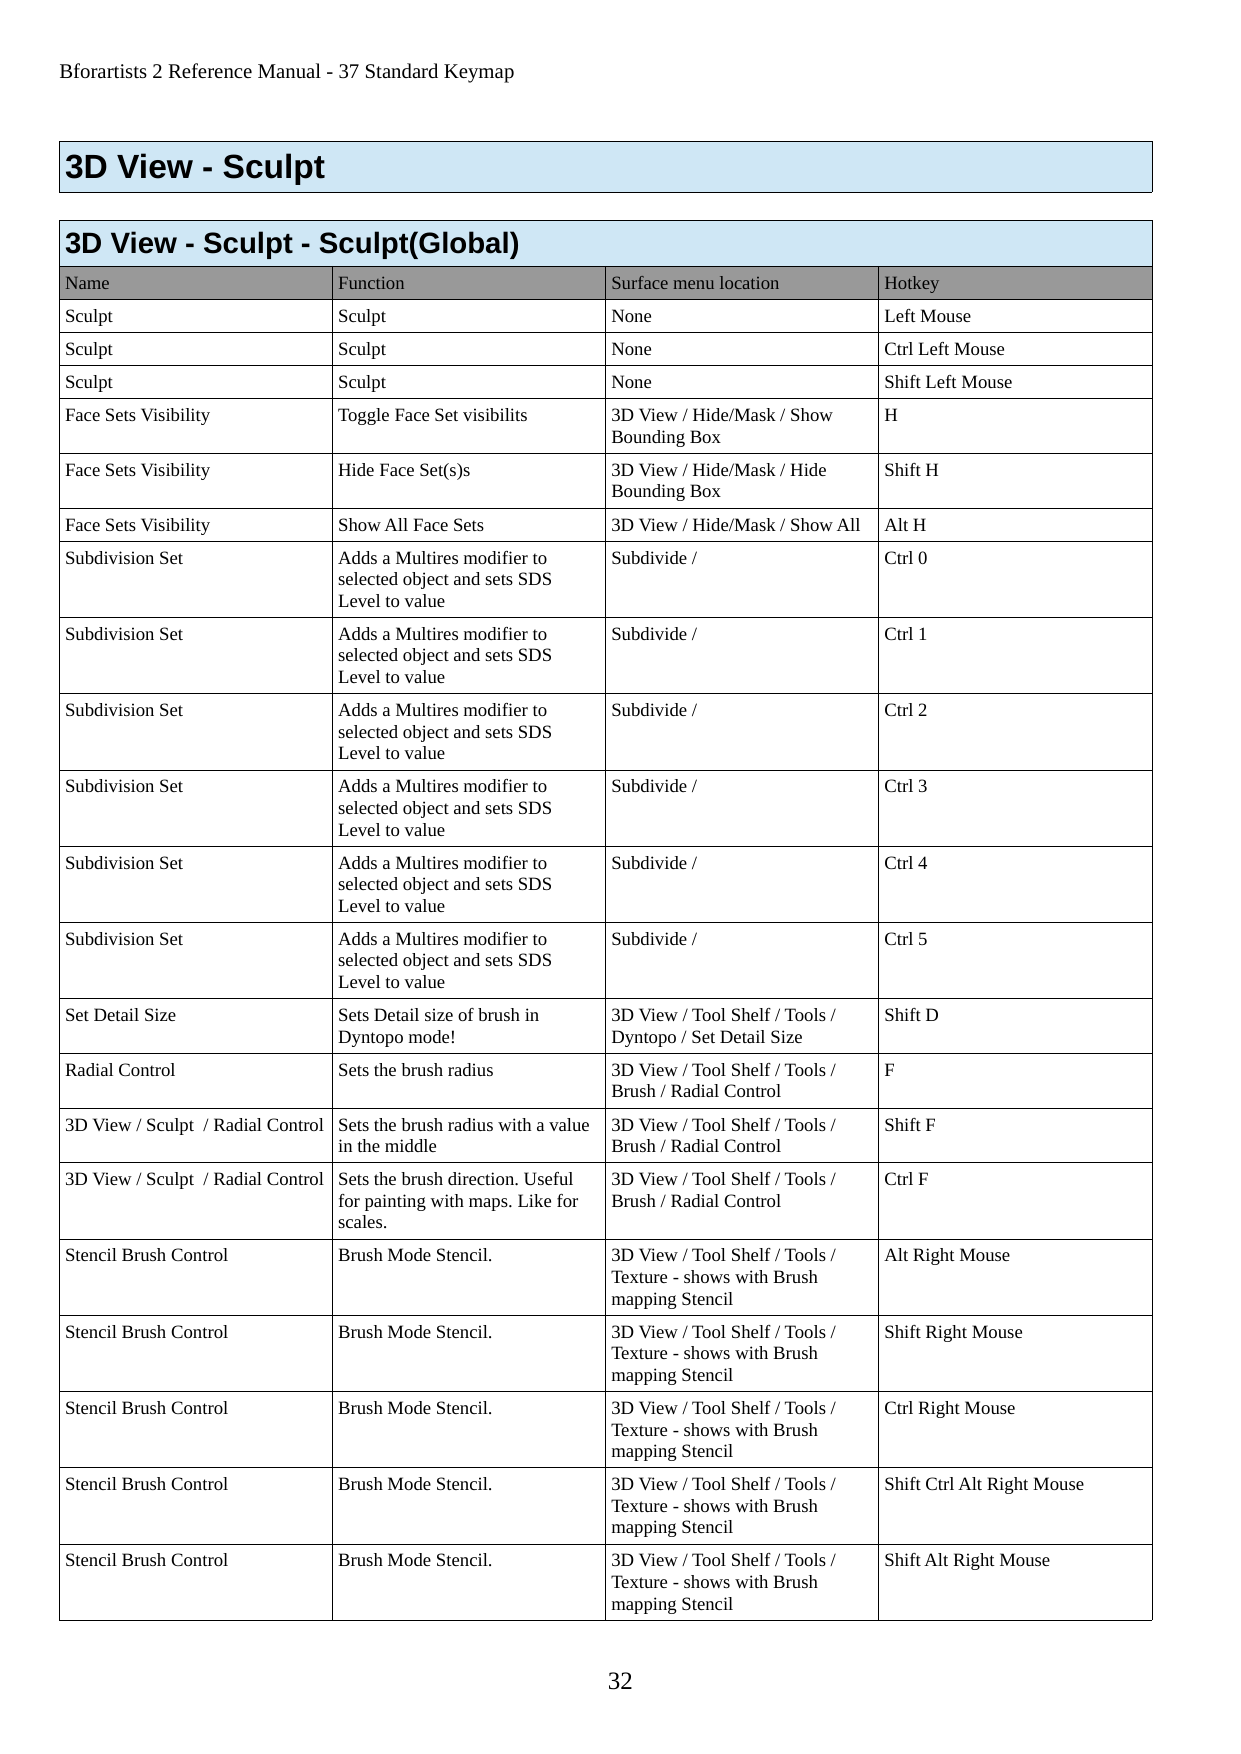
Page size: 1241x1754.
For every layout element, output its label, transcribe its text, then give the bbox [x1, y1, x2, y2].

table_cell Alt Right Mouse [879, 1240, 1152, 1315]
table_cell Subdivide / [606, 694, 878, 769]
table_cell 3D View / Tool Shelf / Tools / Brush / Radial Control [606, 1054, 878, 1108]
table_cell Adds a Multires modifier to selected object and sets SDS Level to value [333, 771, 605, 846]
table_cell Sculpt [333, 366, 605, 398]
table_cell Sculpt [60, 366, 332, 398]
table_cell Subdivision Set [60, 694, 332, 769]
table_cell Shift Ctrl Alt Right Mouse [879, 1468, 1152, 1543]
table_cell Shift Left Mouse [879, 366, 1152, 398]
table_cell Ctrl Right Mouse [879, 1392, 1152, 1467]
table_cell 3D View / Sculpt / Radial Control [60, 1109, 332, 1162]
table_cell Set Detail Size [60, 999, 332, 1053]
table_cell Adds a Multires modifier to selected object and sets SDS Level to value [333, 847, 605, 922]
table_cell Ctrl 2 [879, 694, 1152, 769]
table_cell Ctrl 5 [879, 923, 1152, 998]
table_cell Face Sets Visibility [60, 399, 332, 453]
table_cell Adds a Multires modifier to selected object and sets SDS Level to value [333, 694, 605, 769]
table_cell Subdivide / [606, 542, 878, 617]
table_cell Ctrl 1 [879, 618, 1152, 693]
table_cell Sets the brush radius [333, 1054, 605, 1108]
table_cell Name [60, 267, 332, 299]
table_cell Subdivision Set [60, 847, 332, 922]
table_cell Left Mouse [879, 300, 1152, 332]
table_cell F [879, 1054, 1152, 1108]
table_cell Shift Alt Right Mouse [879, 1545, 1152, 1620]
table_cell Sets the brush direction. Useful for painting with maps. Like for scales. [333, 1163, 605, 1238]
table_cell Stencil Brush Control [60, 1392, 332, 1467]
table_cell Subdivide / [606, 618, 878, 693]
table_cell Brush Mode Stencil. [333, 1545, 605, 1620]
table_cell Stencil Brush Control [60, 1545, 332, 1620]
table_cell Show All Face Sets [333, 509, 605, 541]
table_cell Alt H [879, 509, 1152, 541]
table_header 3D View - Sculpt [60, 142, 1152, 192]
table_cell Brush Mode Stencil. [333, 1392, 605, 1467]
table_header 3D View - Sculpt - Sculpt(Global) [60, 221, 1152, 266]
table_cell Subdivision Set [60, 771, 332, 846]
table_cell None [606, 366, 878, 398]
table_cell H [879, 399, 1152, 453]
table_cell 3D View / Hide/Mask / Show Bounding Box [606, 399, 878, 453]
table_cell Toggle Face Set visibilits [333, 399, 605, 453]
table_cell 3D View / Tool Shelf / Tools / Texture - shows with Brush mapping Stencil [606, 1545, 878, 1620]
table_cell Sculpt [60, 333, 332, 365]
table_cell Ctrl Left Mouse [879, 333, 1152, 365]
table_cell Brush Mode Stencil. [333, 1240, 605, 1315]
table_cell Face Sets Visibility [60, 454, 332, 508]
table_cell Face Sets Visibility [60, 509, 332, 541]
table_cell Ctrl 0 [879, 542, 1152, 617]
table_cell Shift H [879, 454, 1152, 508]
table_cell 3D View / Hide/Mask / Hide Bounding Box [606, 454, 878, 508]
table_cell Ctrl 4 [879, 847, 1152, 922]
table_cell Hide Face Set(s)s [333, 454, 605, 508]
table_cell Ctrl F [879, 1163, 1152, 1238]
table_cell Sculpt [333, 300, 605, 332]
table_cell Subdivide / [606, 847, 878, 922]
table_cell 3D View / Tool Shelf / Tools / Texture - shows with Brush mapping Stencil [606, 1392, 878, 1467]
table_cell 3D View / Tool Shelf / Tools / Texture - shows with Brush mapping Stencil [606, 1316, 878, 1391]
table_cell Stencil Brush Control [60, 1468, 332, 1543]
table_cell Hotkey [879, 267, 1152, 299]
table_cell None [606, 300, 878, 332]
table_cell Subdivide / [606, 923, 878, 998]
table_cell Subdivision Set [60, 542, 332, 617]
table_cell 3D View / Tool Shelf / Tools / Texture - shows with Brush mapping Stencil [606, 1240, 878, 1315]
table_cell Adds a Multires modifier to selected object and sets SDS Level to value [333, 923, 605, 998]
table_cell 3D View / Tool Shelf / Tools / Dyntopo / Set Detail Size [606, 999, 878, 1053]
table_cell None [606, 333, 878, 365]
table_cell Stencil Brush Control [60, 1316, 332, 1391]
table_cell 3D View / Tool Shelf / Tools / Brush / Radial Control [606, 1163, 878, 1238]
table_cell Sculpt [333, 333, 605, 365]
table_cell Shift F [879, 1109, 1152, 1162]
table_cell Subdivision Set [60, 923, 332, 998]
table_cell Adds a Multires modifier to selected object and sets SDS Level to value [333, 542, 605, 617]
table_cell Shift Right Mouse [879, 1316, 1152, 1391]
table_cell Surface menu location [606, 267, 878, 299]
table_cell Ctrl 3 [879, 771, 1152, 846]
table_cell Subdivision Set [60, 618, 332, 693]
table_cell 3D View / Tool Shelf / Tools / Brush / Radial Control [606, 1109, 878, 1162]
table_cell Shift D [879, 999, 1152, 1053]
table_cell Sculpt [60, 300, 332, 332]
table_cell Radial Control [60, 1054, 332, 1108]
table_cell Sets Detail size of brush in Dyntopo mode! [333, 999, 605, 1053]
table_cell Stencil Brush Control [60, 1240, 332, 1315]
table_cell 3D View / Hide/Mask / Show All [606, 509, 878, 541]
table_cell 3D View / Sculpt / Radial Control [60, 1163, 332, 1238]
table_cell 3D View / Tool Shelf / Tools / Texture - shows with Brush mapping Stencil [606, 1468, 878, 1543]
table_cell Subdivide / [606, 771, 878, 846]
table_cell Sets the brush radius with a value in the middle [333, 1109, 605, 1162]
table_cell Function [333, 267, 605, 299]
table_cell Brush Mode Stencil. [333, 1468, 605, 1543]
table_cell Adds a Multires modifier to selected object and sets SDS Level to value [333, 618, 605, 693]
table_cell Brush Mode Stencil. [333, 1316, 605, 1391]
